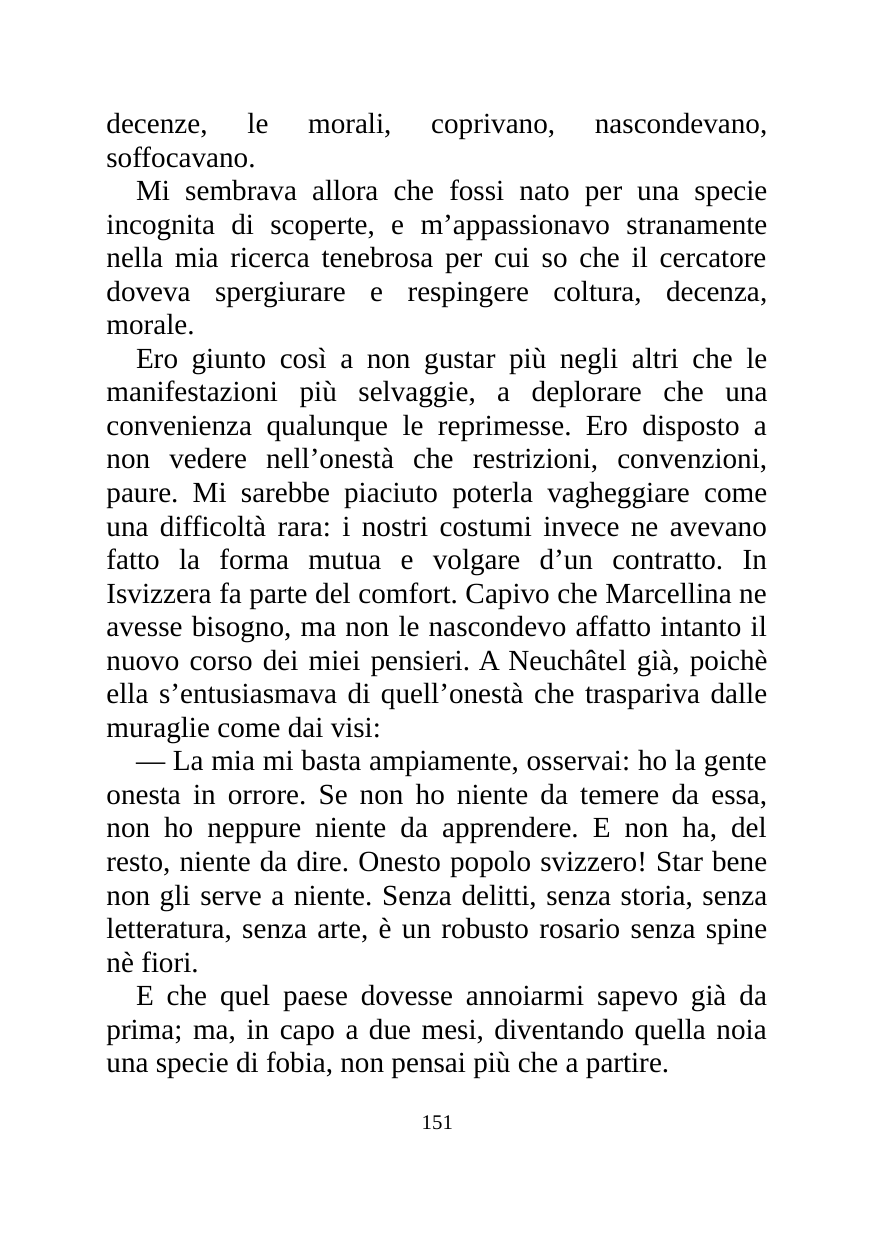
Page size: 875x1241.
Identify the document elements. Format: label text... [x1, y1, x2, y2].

text E che quel paese dovesse annoiarmi sapevo già da prima; ma, in capo a due mesi, diventando quella noia una specie di fobia, non pensai più che a partire. [106, 978, 768, 1079]
text Mi sembrava allora che fossi nato per una specie incognita di scoperte, e m’appassionavo stranamente nella mia ricerca tenebrosa per cui so che il cercatore doveva spergiurare e respingere coltura, decenza, morale. [106, 173, 768, 341]
text decenze, le morali, coprivano, nascondevano, soffocavano. [106, 106, 768, 173]
text Ero giunto così a non gustar più negli altri che le manifestazioni più selvaggie, a deplorare che una convenienza qualunque le reprimesse. Ero disposto a non vedere nell’onestà che restrizioni, convenzioni, paure. Mi sarebbe piaciuto poterla vagheggiare come una difficoltà rara: i nostri costumi invece ne avevano fatto la forma mutua e volgare d’un contratto. In Isvizzera fa parte del comfort. Capivo che Marcellina ne avesse bisogno, ma non le nascondevo affatto intanto il nuovo corso dei miei pensieri. A Neuchâtel già, poichè ella s’entusiasmava di quell’onestà che traspariva dalle muraglie come dai visi: [106, 341, 768, 743]
text — La mia mi basta ampiamente, osservai: ho la gente onesta in orrore. Se non ho niente da temere da essa, non ho neppure niente da apprendere. E non ha, del resto, niente da dire. Onesto popolo svizzero! Star bene non gli serve a niente. Senza delitti, senza storia, senza letteratura, senza arte, è un robusto rosario senza spine nè fiori. [106, 743, 768, 978]
